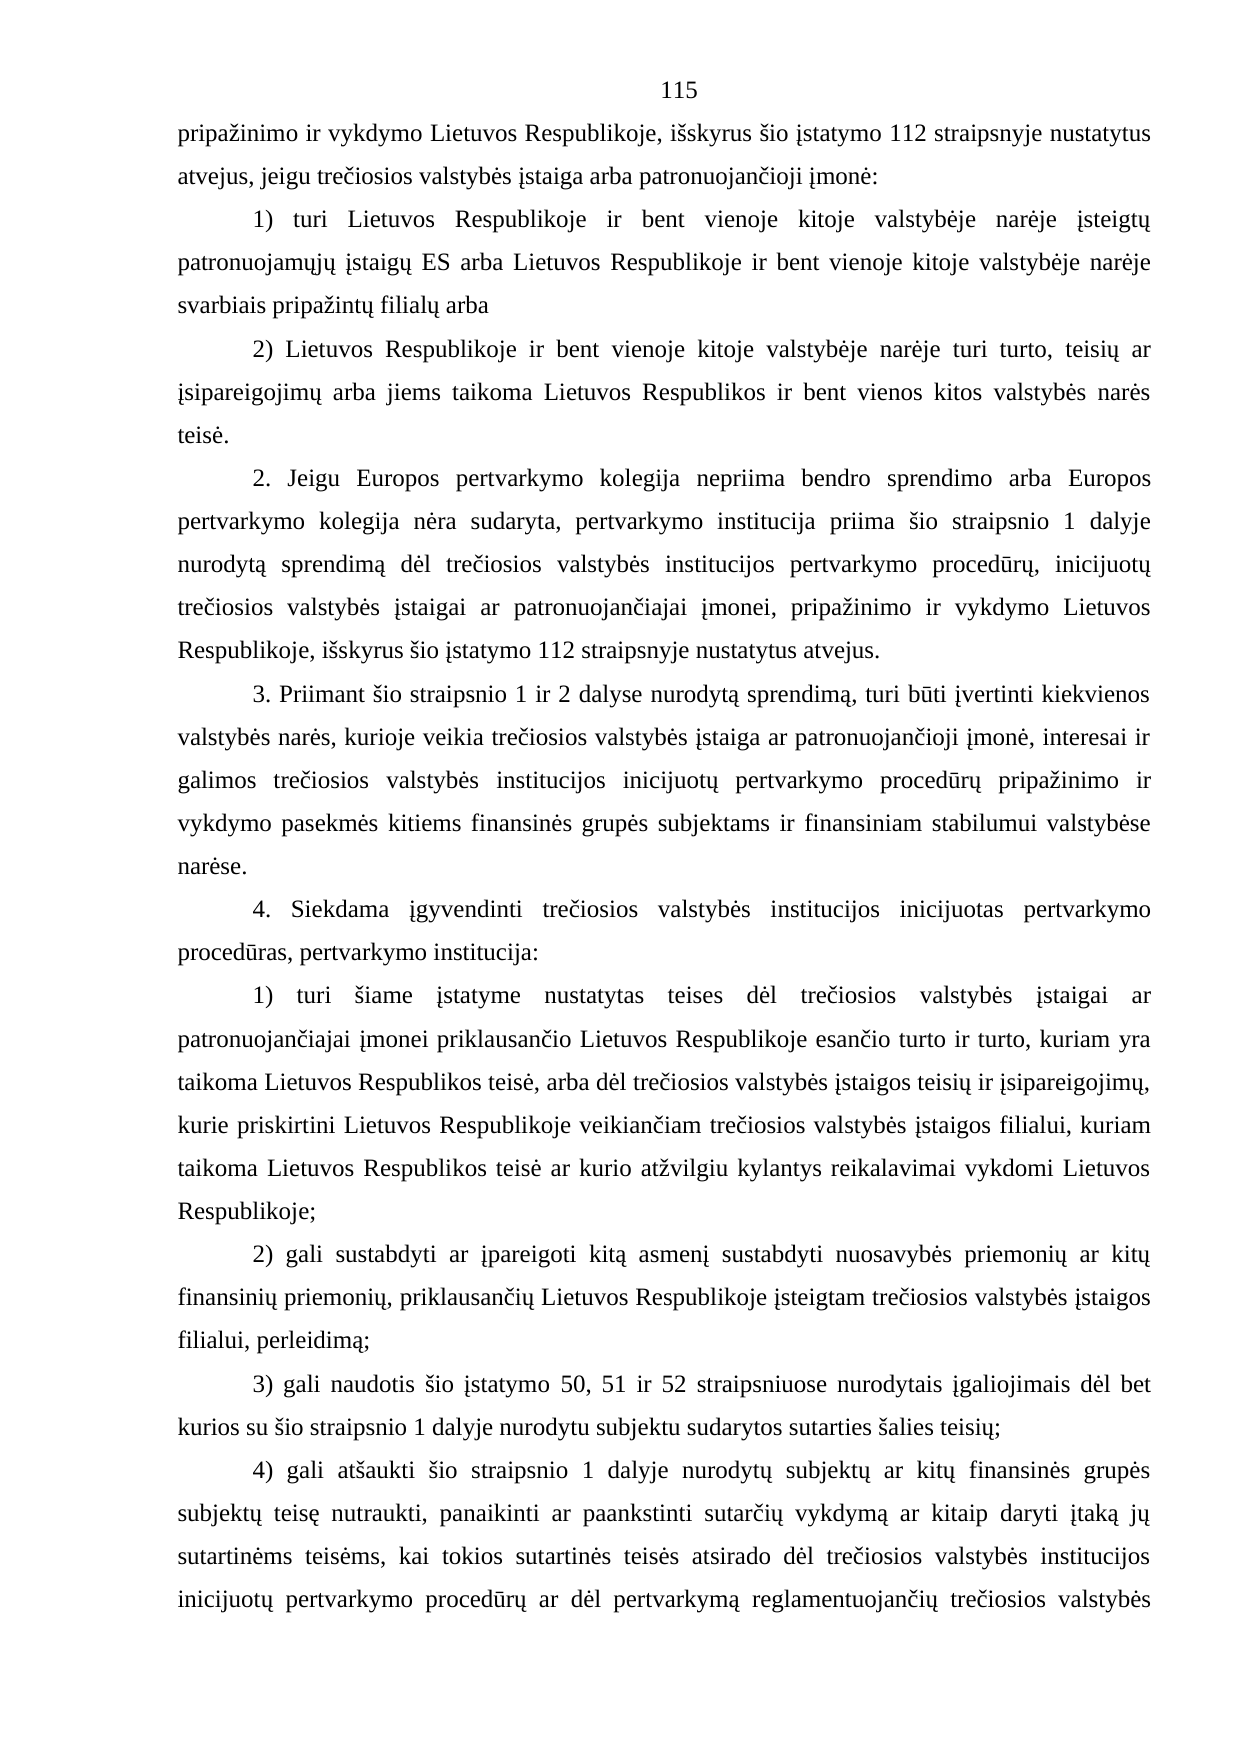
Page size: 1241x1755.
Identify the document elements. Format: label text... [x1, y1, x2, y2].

text 2) Lietuvos Respublikoje ir bent vienoje kitoje valstybėje narėje turi turto, teisių ar įsipareigojimų arba jiems taikoma Lietuvos Respublikos ir bent vienos kitos valstybės narės teisė. [177, 334, 1152, 449]
text 4) gali atšaukti šio straipsnio 1 dalyje nurodytų subjektų ar kitų finansinės grupės subjektų teisę nutraukti, panaikinti ar paankstinti sutarčių vykdymą ar kitaip daryti įtaką jų sutartinėms teisėms, kai tokios sutartinės teisės atsirado dėl trečiosios valstybės institucijos inicijuotų pertvarkymo procedūrų ar dėl pertvarkymą reglamentuojančių trečiosios valstybės [177, 1455, 1152, 1613]
text 3) gali naudotis šio įstatymo 50, 51 ir 52 straipsniuose nurodytais įgaliojimais dėl bet kurios su šio straipsnio 1 dalyje nurodytu subjektu sudarytos sutarties šalies teisių; [177, 1369, 1152, 1441]
text 2) gali sustabdyti ar įpareigoti kitą asmenį sustabdyti nuosavybės priemonių ar kitų finansinių priemonių, priklausančių Lietuvos Respublikoje įsteigtam trečiosios valstybės įstaigos filialui, perleidimą; [177, 1239, 1152, 1354]
text pripažinimo ir vykdymo Lietuvos Respublikoje, išskyrus šio įstatymo 112 straipsnyje nustatytus atvejus, jeigu trečiosios valstybės įstaiga arba patronuojančioji įmonė: [177, 118, 1152, 190]
text 4. Siekdama įgyvendinti trečiosios valstybės institucijos inicijuotas pertvarkymo procedūras, pertvarkymo institucija: [177, 894, 1152, 966]
text 1) turi Lietuvos Respublikoje ir bent vienoje kitoje valstybėje narėje įsteigtų patronuojamųjų įstaigų ES arba Lietuvos Respublikoje ir bent vienoje kitoje valstybėje narėje svarbiais pripažintų filialų arba [177, 204, 1152, 319]
text 2. Jeigu Europos pertvarkymo kolegija nepriima bendro sprendimo arba Europos pertvarkymo kolegija nėra sudaryta, pertvarkymo institucija priima šio straipsnio 1 dalyje nurodytą sprendimą dėl trečiosios valstybės institucijos pertvarkymo procedūrų, inicijuotų trečiosios valstybės įstaigai ar patronuojančiajai įmonei, pripažinimo ir vykdymo Lietuvos Respublikoje, išskyrus šio įstatymo 112 straipsnyje nustatytus atvejus. [177, 463, 1152, 664]
text 3. Priimant šio straipsnio 1 ir 2 dalyse nurodytą sprendimą, turi būti įvertinti kiekvienos valstybės narės, kurioje veikia trečiosios valstybės įstaiga ar patronuojančioji įmonė, interesai ir galimos trečiosios valstybės institucijos inicijuotų pertvarkymo procedūrų pripažinimo ir vykdymo pasekmės kitiems finansinės grupės subjektams ir finansiniam stabilumui valstybėse narėse. [177, 679, 1152, 880]
text 1) turi šiame įstatyme nustatytas teises dėl trečiosios valstybės įstaigai ar patronuojančiajai įmonei priklausančio Lietuvos Respublikoje esančio turto ir turto, kuriam yra taikoma Lietuvos Respublikos teisė, arba dėl trečiosios valstybės įstaigos teisių ir įsipareigojimų, kurie priskirtini Lietuvos Respublikoje veikiančiam trečiosios valstybės įstaigos filialui, kuriam taikoma Lietuvos Respublikos teisė ar kurio atžvilgiu kylantys reikalavimai vykdomi Lietuvos Respublikoje; [177, 981, 1152, 1225]
